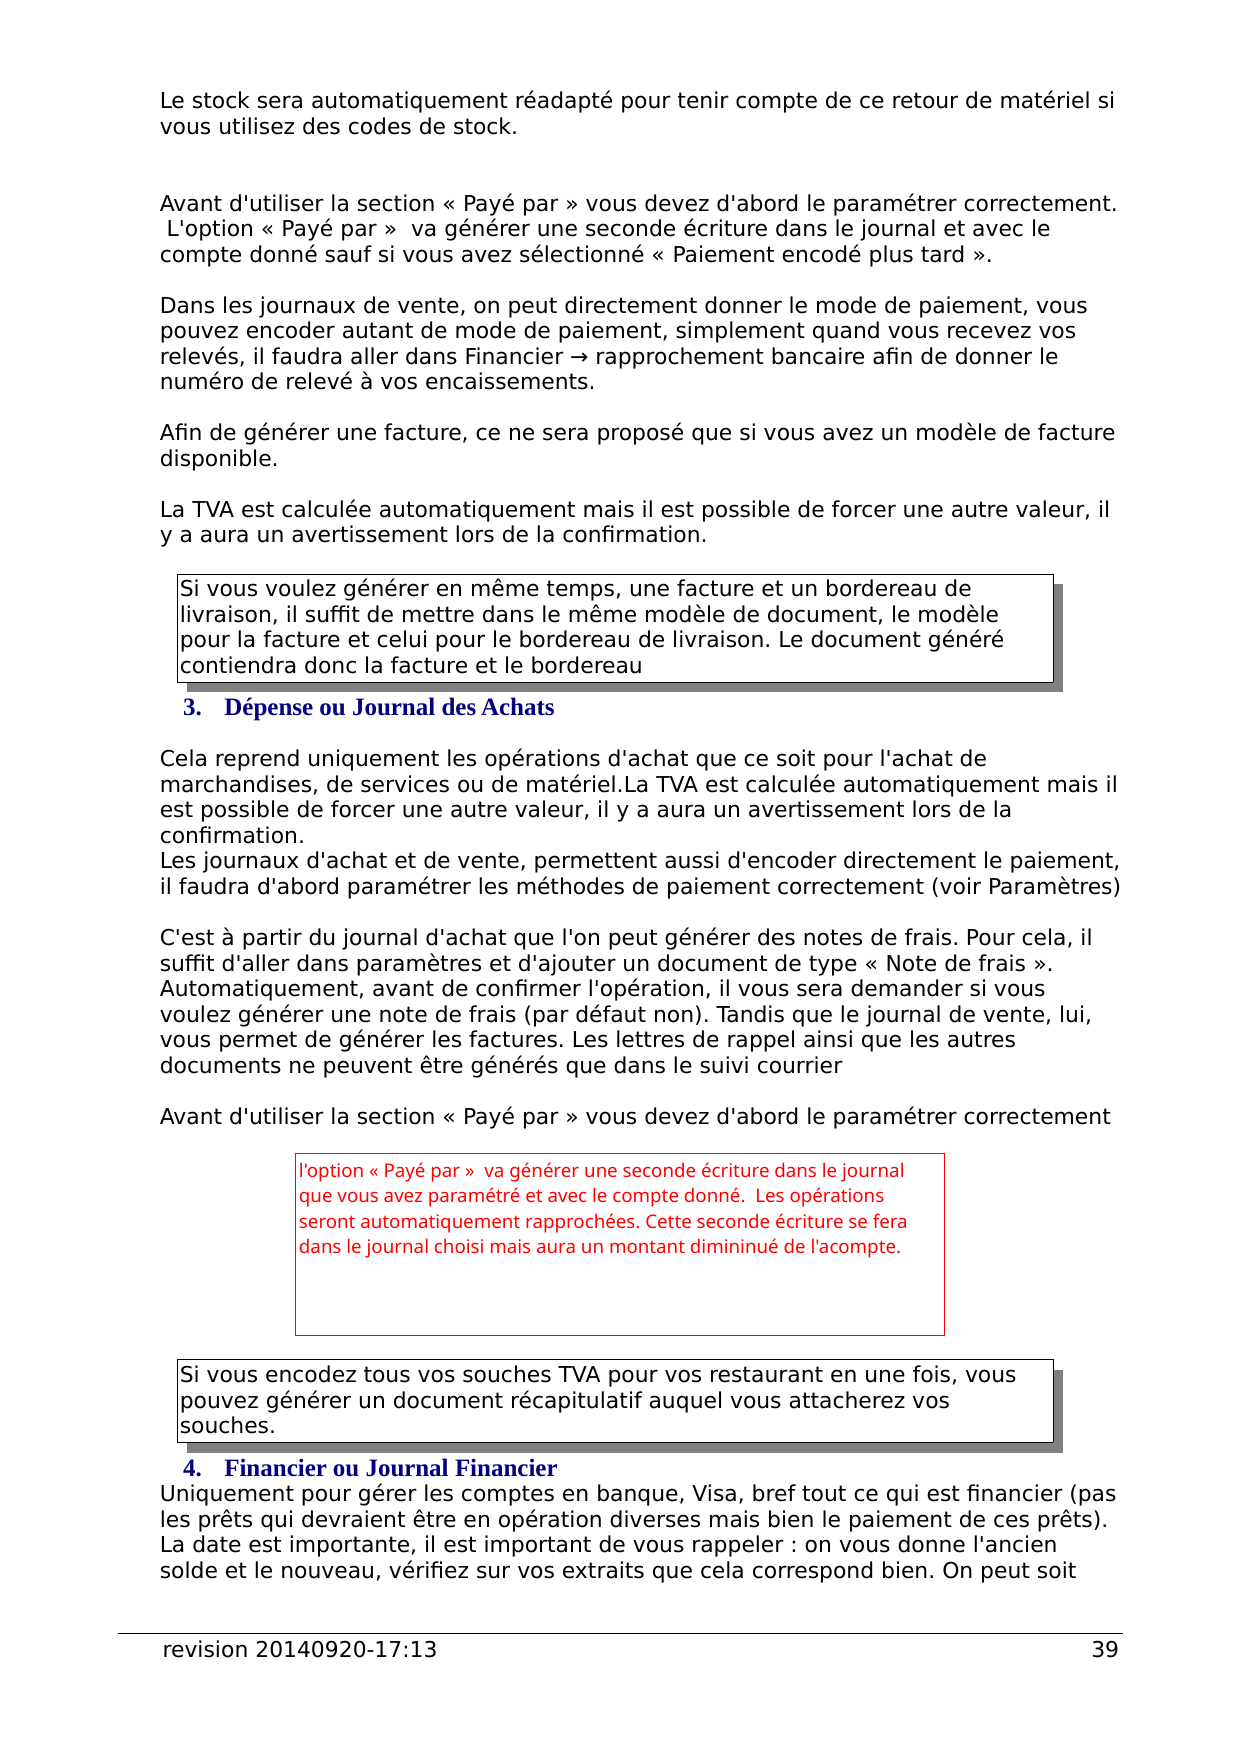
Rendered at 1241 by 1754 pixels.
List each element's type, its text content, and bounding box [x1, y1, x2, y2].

text L'option « Payé par » va générer une seconde écriture dans le journal et avec le compte donné sauf si vous avez sélectionné « Paiement encodé plus tard ». [159, 216, 1123, 267]
subtitle Dépense ou Journal des Achats [177, 692, 1123, 721]
text Cela reprend uniquement les opérations d'achat que ce soit pour l'achat de marchandises, de services ou de matériel.La TVA est calculée automatiquement mais il est possible de forcer une autre valeur, il y a aura un avertissement lors de la confirmation. [159, 746, 1123, 848]
text Afin de générer une facture, ce ne sera proposé que si vous avez un modèle de facture disponible. [159, 420, 1123, 471]
text Dans les journaux de vente, on peut directement donner le mode de paiement, vous pouvez encoder autant de mode de paiement, simplement quand vous recevez vos relevés, il faudra aller dans Financier → rapprochement bancaire afin de donner le numéro de relevé à vos encaissements. [159, 293, 1123, 395]
text Les journaux d'achat et de vente, permettent aussi d'encoder directement le paiement, il faudra d'abord paramétrer les méthodes de paiement correctement (voir Paramètres) [159, 848, 1123, 899]
text Avant d'utiliser la section « Payé par » vous devez d'abord le paramétrer correctement. [159, 191, 1123, 216]
subtitle Financier ou Journal Financier [177, 1453, 1123, 1481]
text C'est à partir du journal d'achat que l'on peut générer des notes de frais. Pour cela, il suffit d'aller dans paramètres et d'ajouter un document de type « Note de frais ». Automatiquement, avant de confirmer l'opération, il vous sera demander si vous voulez générer une note de frais (par défaut non). Tandis que le journal de vente, lui, vous permet de générer les factures. Les lettres de rappel ainsi que les autres documents ne peuvent être générés que dans le suivi courrier [159, 925, 1123, 1078]
text La TVA est calculée automatiquement mais il est possible de forcer une autre valeur, il y a aura un avertissement lors de la confirmation. [159, 497, 1123, 548]
text Avant d'utiliser la section « Payé par » vous devez d'abord le paramétrer correctement [159, 1104, 1123, 1129]
text Uniquement pour gérer les comptes en banque, Visa, bref tout ce qui est financier (pas les prêts qui devraient être en opération diverses mais bien le paiement de ces prêts). [159, 1481, 1123, 1532]
text La date est importante, il est important de vous rappeler : on vous donne l'ancien solde et le nouveau, vérifiez sur vos extraits que cela correspond bien. On peut soit [159, 1532, 1123, 1583]
text l'option « Payé par » va générer une seconde écriture dans le journal que vous avez paramétré et avec le compte donné. Les opérations seront automatiquement rapprochées. Cette seconde écriture se fera dans le journal choisi mais aura un montant dimininué de l'acompte. [296, 1154, 944, 1259]
text Le stock sera automatiquement réadapté pour tenir compte de ce retour de matériel si vous utilisez des codes de stock. [159, 88, 1123, 139]
text Si vous encodez tous vos souches TVA pour vos restaurant en une fois, vous pouvez générer un document récapitulatif auquel vous attacherez vos souches. [178, 1360, 1053, 1442]
text Si vous voulez générer en même temps, une facture et un bordereau de livraison, il suffit de mettre dans le même modèle de document, le modèle pour la facture et celui pour le bordereau de livraison. Le document généré contiendra donc la facture et le bordereau [178, 575, 1053, 682]
